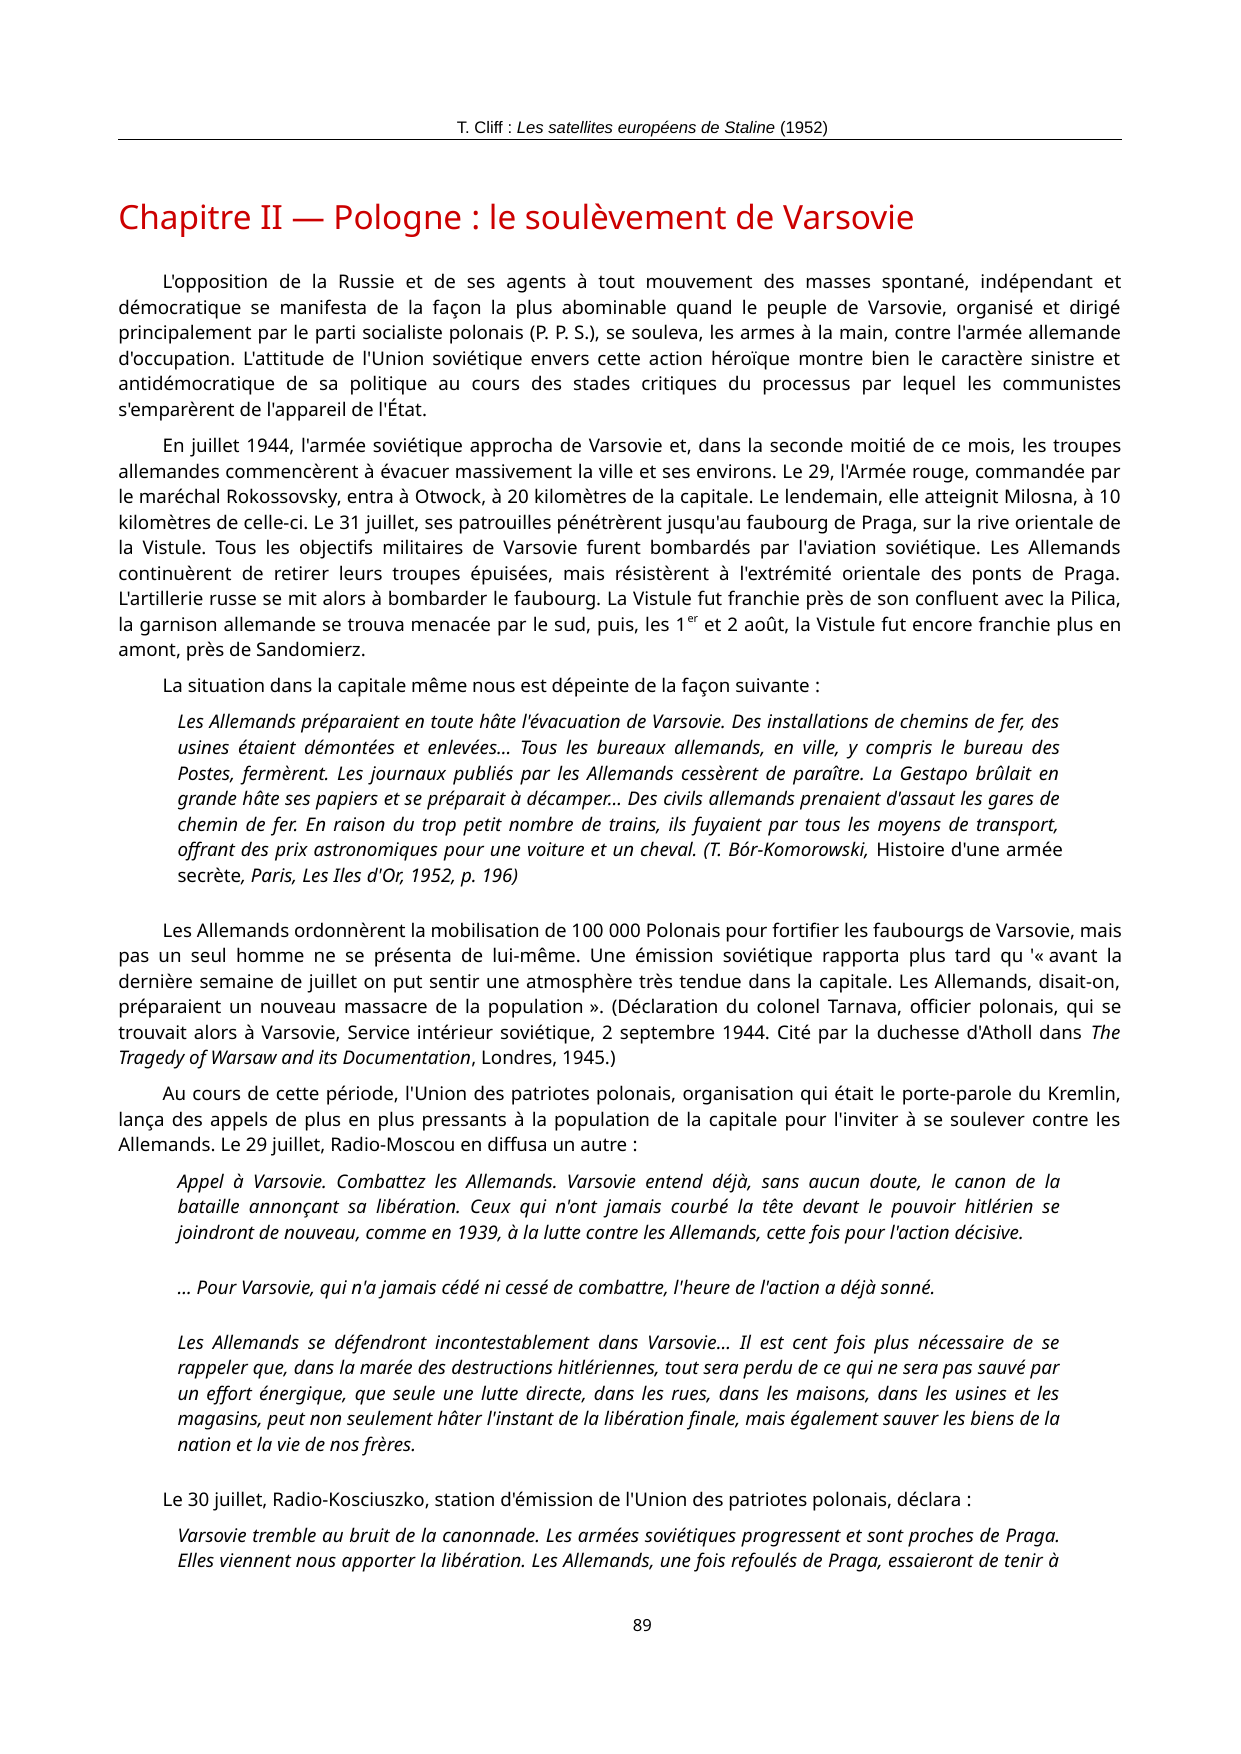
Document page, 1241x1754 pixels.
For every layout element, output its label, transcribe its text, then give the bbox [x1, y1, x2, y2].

text Les Allemands ordonnèrent la mobilisation de 100 000 Polonais pour fortifier les faubourgs de Varsovie, mais pas un seul homme ne se présenta de lui-même. Une émission soviétique rapporta plus tard qu '« avant la dernière semaine de juillet on put sentir une atmosphère très tendue dans la capitale. Les Allemands, disait-on, préparaient un nouveau massacre de la population ». (Déclaration du colonel Tarnava, officier polonais, qui se trouvait alors à Varsovie, Service intérieur soviétique, 2 septembre 1944. Cité par la duchesse d'Atholl dans The Tragedy of Warsaw and its Documentation, Londres, 1945.) [118, 917, 1122, 1070]
text Les Allemands se défendront incontestablement dans Varsovie... Il est cent fois plus nécessaire de se rappeler que, dans la marée des destructions hitlériennes, tout sera perdu de ce qui ne sera pas sauvé par un effort énergique, que seule une lutte directe, dans les rues, dans les maisons, dans les usines et les magasins, peut non seulement hâter l'instant de la libération finale, mais également sauver les biens de la nation et la vie de nos frères. [177, 1329, 1063, 1457]
text Au cours de cette période, l'Union des patriotes polonais, organisation qui était le porte-parole du Kremlin, lança des appels de plus en plus pressants à la population de la capitale pour l'inviter à se soulever contre les Allemands. Le 29 juillet, Radio-Moscou en diffusa un autre : [118, 1081, 1122, 1157]
text L'opposition de la Russie et de ses agents à tout mouvement des masses spontané, indépendant et démocratique se manifesta de la façon la plus abominable quand le peuple de Varsovie, organisé et dirigé principalement par le parti socialiste polonais (P. P. S.), se souleva, les armes à la main, contre l'armée allemande d'occupation. L'attitude de l'Union soviétique envers cette action héroïque montre bien le caractère sinistre et antidémocratique de sa politique au cours des stades critiques du processus par lequel les communistes s'emparèrent de l'appareil de l'État. [118, 269, 1122, 422]
text Appel à Varsovie. Combattez les Allemands. Varsovie entend déjà, sans aucun doute, le canon de la bataille annonçant sa libération. Ceux qui n'ont jamais courbé la tête devant le pouvoir hitlérien se joindront de nouveau, comme en 1939, à la lutte contre les Allemands, cette fois pour l'action décisive. [177, 1168, 1063, 1244]
text La situation dans la capitale même nous est dépeinte de la façon suivante : [118, 673, 1122, 698]
subtitle Chapitre II — Pologne : le soulèvement de Varsovie [118, 194, 1122, 239]
text ... Pour Varsovie, qui n'a jamais cédé ni cessé de combattre, l'heure de l'action a déjà sonné. [177, 1274, 1063, 1299]
text Le 30 juillet, Radio-Kosciuszko, station d'émission de l'Union des patriotes polonais, déclara : [118, 1486, 1122, 1512]
text Les Allemands préparaient en toute hâte l'évacuation de Varsovie. Des installations de chemins de fer, des usines étaient démontées et enlevées... Tous les bureaux allemands, en ville, y compris le bureau des Postes, fermèrent. Les journaux publiés par les Allemands cessèrent de paraître. La Gestapo brûlait en grande hâte ses papiers et se préparait à décamper... Des civils allemands prenaient d'assaut les gares de chemin de fer. En raison du trop petit nombre de trains, ils fuyaient par tous les moyens de transport, offrant des prix astronomiques pour une voiture et un cheval. (T. Bór-Komorowski, Histoire d'une armée secrète, Paris, Les Iles d'Or, 1952, p. 196) [177, 709, 1063, 887]
text Varsovie tremble au bruit de la canonnade. Les armées soviétiques progressent et sont proches de Praga. Elles viennent nous apporter la libération. Les Allemands, une fois refoulés de Praga, essaieront de tenir à [177, 1522, 1063, 1573]
text En juillet 1944, l'armée soviétique approcha de Varsovie et, dans la seconde moitié de ce mois, les troupes allemandes commencèrent à évacuer massivement la ville et ses environs. Le 29, l'Armée rouge, commandée par le maréchal Rokossovsky, entra à Otwock, à 20 kilomètres de la capitale. Le lendemain, elle atteignit Milosna, à 10 kilomètres de celle-ci. Le 31 juillet, ses patrouilles pénétrèrent jusqu'au faubourg de Praga, sur la rive orientale de la Vistule. Tous les objectifs militaires de Varsovie furent bombardés par l'aviation soviétique. Les Allemands continuèrent de retirer leurs troupes épuisées, mais résistèrent à l'extrémité orientale des ponts de Praga. L'artillerie russe se mit alors à bombarder le faubourg. La Vistule fut franchie près de son confluent avec la Pilica, la garnison allemande se trouva menacée par le sud, puis, les 1er et 2 août, la Vistule fut encore franchie plus en amont, près de Sandomierz. [118, 432, 1122, 662]
